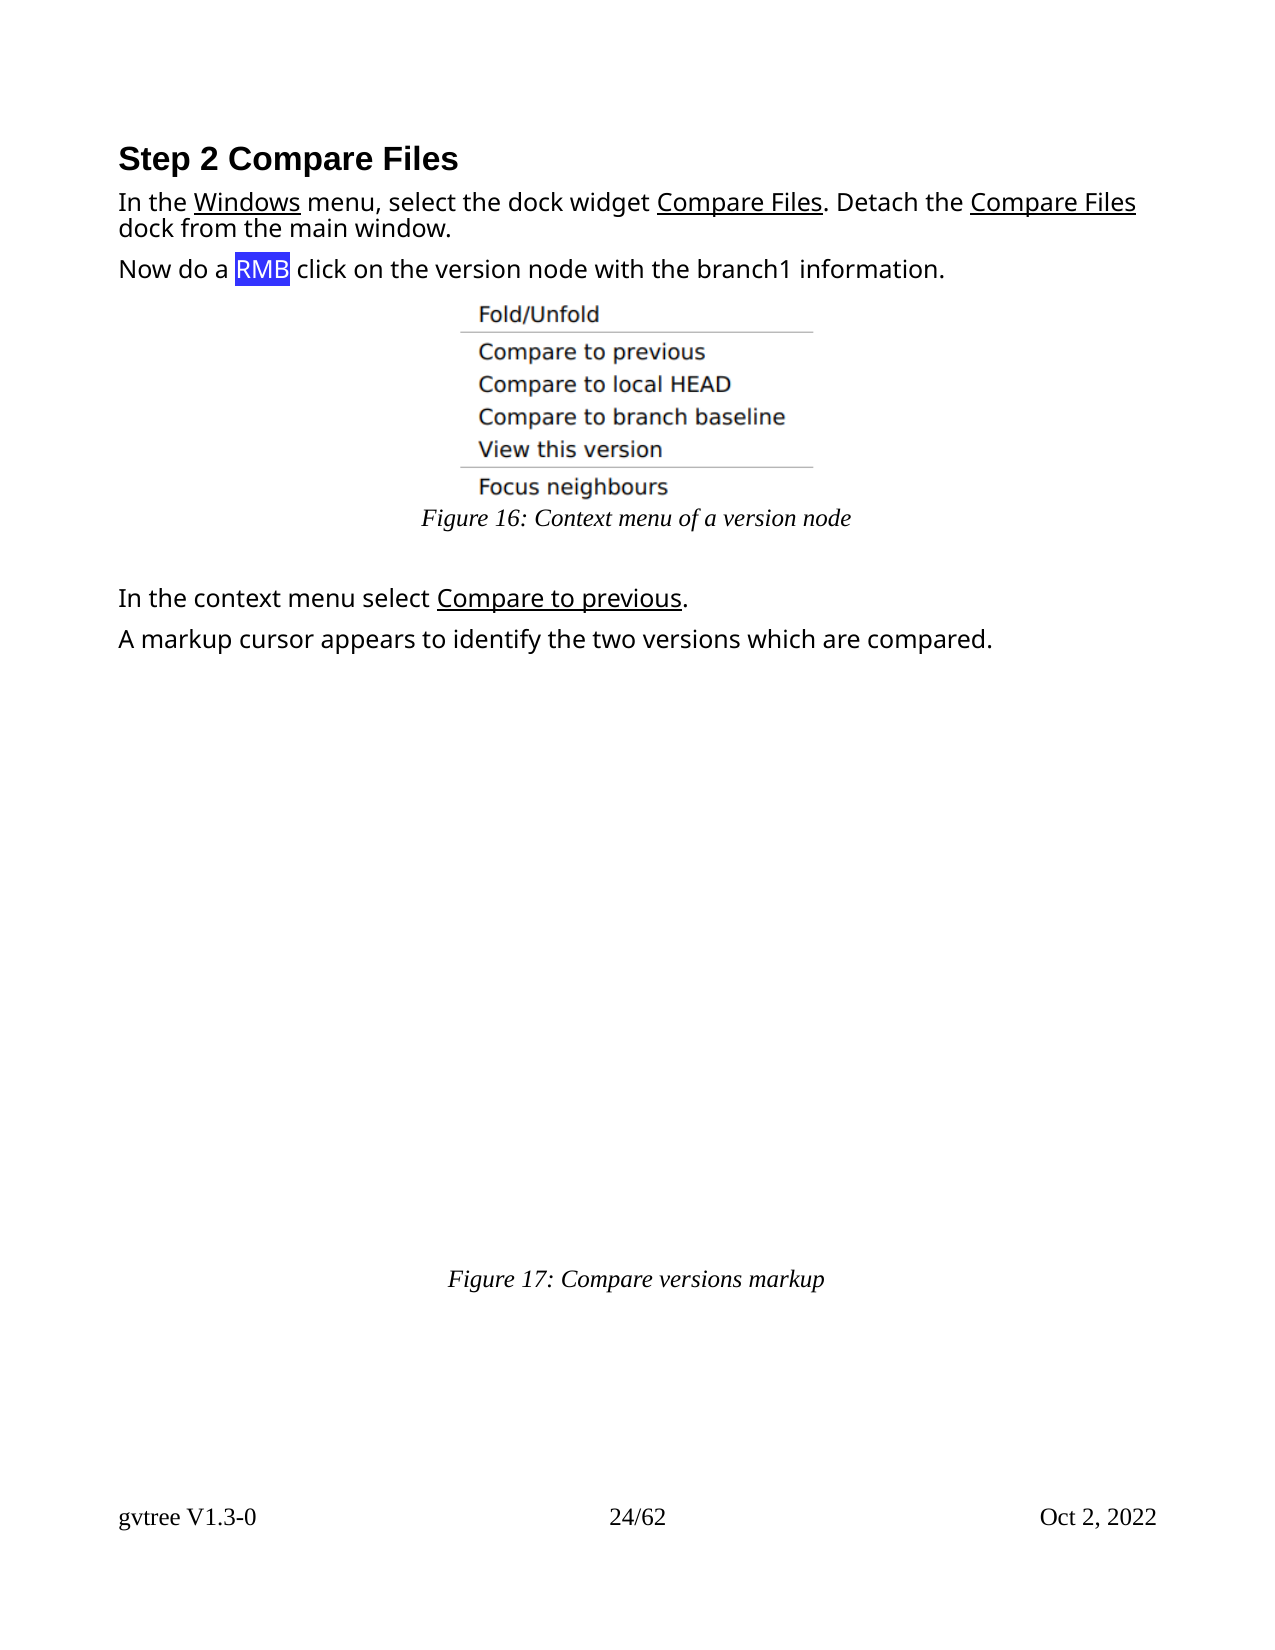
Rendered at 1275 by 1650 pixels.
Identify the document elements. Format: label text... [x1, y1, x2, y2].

subtitle Step 2 Compare Files [118, 139, 1157, 178]
text Figure 17: Compare versions markup [240, 681, 1035, 1292]
text In the context menu select Compare to previous. [118, 586, 1157, 612]
text Now do a RMB click on the version node with the branch1 information. [118, 258, 1157, 284]
text Figure 16: Context menu of a version node [397, 503, 878, 532]
text In the Windows menu, select the dock widget Compare Files. Detach the Compare Files dock from the main window. [118, 190, 1157, 243]
text A markup cursor appears to identify the two versions which are compared. [118, 627, 1157, 653]
picture [458, 298, 817, 503]
